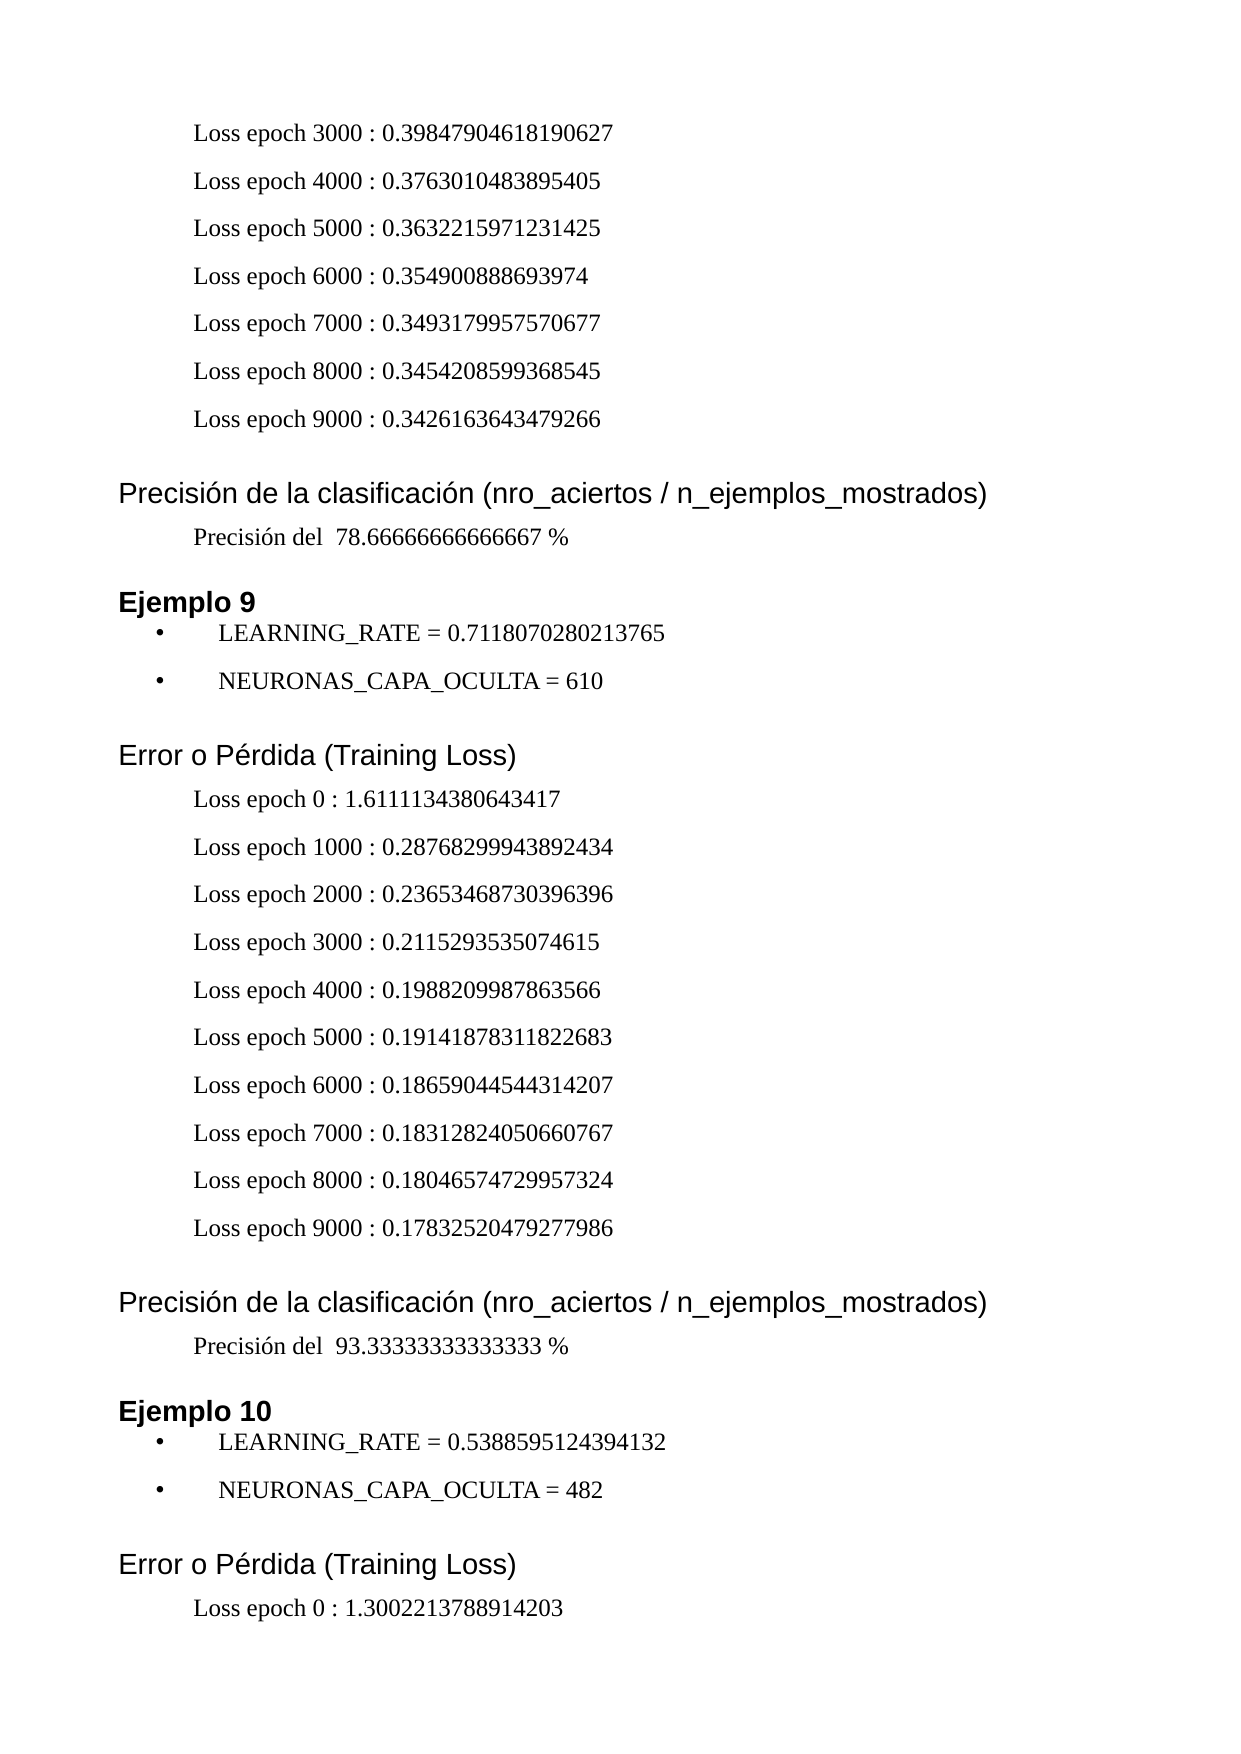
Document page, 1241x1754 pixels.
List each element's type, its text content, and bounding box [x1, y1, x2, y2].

text Loss epoch 0 : 1.6111134380643417 [193, 784, 1122, 813]
text Loss epoch 7000 : 0.18312824050660767 [193, 1118, 1122, 1146]
text Loss epoch 8000 : 0.18046574729957324 [193, 1165, 1122, 1194]
text Loss epoch 0 : 1.3002213788914203 [193, 1593, 1122, 1622]
text Loss epoch 1000 : 0.28768299943892434 [193, 832, 1122, 861]
text Loss epoch 4000 : 0.3763010483895405 [193, 166, 1122, 194]
text Loss epoch 9000 : 0.17832520479277986 [193, 1213, 1122, 1242]
text Loss epoch 9000 : 0.3426163643479266 [193, 404, 1122, 432]
text Loss epoch 5000 : 0.3632215971231425 [193, 213, 1122, 242]
subtitle Precisión de la clasificación (nro_aciertos / n_ejemplos_mostrados) [118, 1285, 1122, 1319]
text Loss epoch 3000 : 0.2115293535074615 [193, 927, 1122, 956]
text Loss epoch 4000 : 0.1988209987863566 [193, 975, 1122, 1003]
text Loss epoch 8000 : 0.3454208599368545 [193, 356, 1122, 385]
text Loss epoch 6000 : 0.18659044544314207 [193, 1070, 1122, 1099]
list LEARNING_RATE = 0.5388595124394132 [156, 1427, 1122, 1456]
list LEARNING_RATE = 0.7118070280213765 [156, 618, 1122, 647]
text Precisión del 78.66666666666667 % [193, 522, 1122, 551]
subtitle Ejemplo 10 [118, 1394, 1122, 1427]
text Loss epoch 6000 : 0.354900888693974 [193, 261, 1122, 290]
list NEURONAS_CAPA_OCULTA = 482 [156, 1475, 1122, 1503]
text Loss epoch 5000 : 0.19141878311822683 [193, 1022, 1122, 1051]
list NEURONAS_CAPA_OCULTA = 610 [156, 666, 1122, 694]
text Loss epoch 7000 : 0.3493179957570677 [193, 308, 1122, 337]
text Loss epoch 3000 : 0.39847904618190627 [193, 118, 1122, 147]
subtitle Ejemplo 9 [118, 584, 1122, 618]
subtitle Error o Pérdida (Training Loss) [118, 738, 1122, 772]
text Loss epoch 2000 : 0.23653468730396396 [193, 879, 1122, 908]
subtitle Precisión de la clasificación (nro_aciertos / n_ejemplos_mostrados) [118, 476, 1122, 510]
text Precisión del 93.33333333333333 % [193, 1331, 1122, 1360]
subtitle Error o Pérdida (Training Loss) [118, 1547, 1122, 1581]
